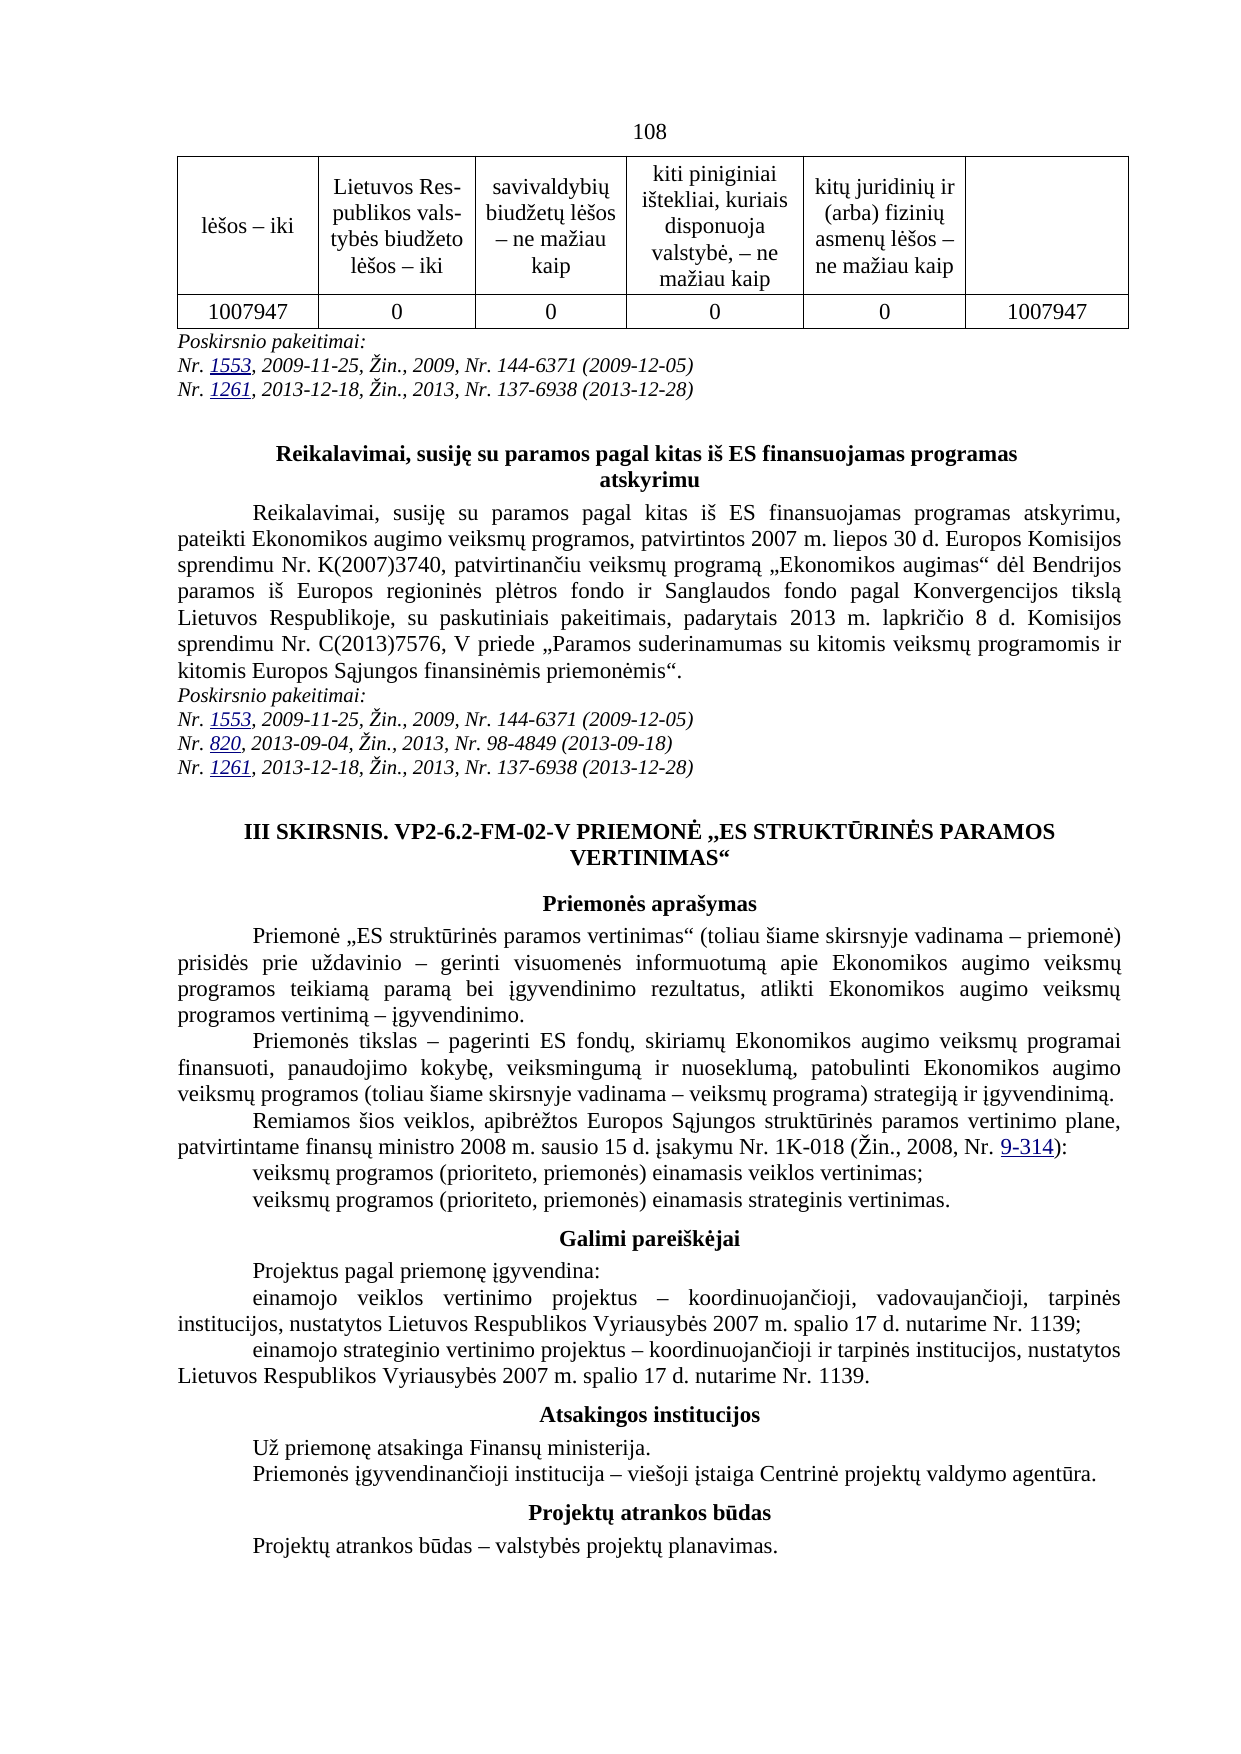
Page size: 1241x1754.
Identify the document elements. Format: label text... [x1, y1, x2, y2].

text Reikalavimai, susiję su paramos pagal kitas iš ES finansuojamas programas atskyrimu [177, 413, 1122, 492]
table_cell Lietuvos Res­publikos vals­tybės biudžeto lėšos – iki [319, 157, 475, 294]
table_cell 0 [319, 295, 475, 327]
text Nr. 1553, 2009-11-25, Žin., 2009, Nr. 144-6371 (2009-12-05) [177, 707, 1122, 731]
text einamojo strateginio vertinimo projektus – koordinuojančioji ir tarpinės institucijos, nustatytos Lietuvos Respublikos Vyriausybės 2007 m. spalio 17 d. nutarime Nr. 1139. [177, 1336, 1122, 1389]
text Projektus pagal priemonę įgyvendina: [177, 1257, 1122, 1283]
table_cell kitų juridinių ir (arba) fizinių asmenų lėšos – ne mažiau kaip [804, 157, 965, 294]
text Priemonės tikslas – pagerinti ES fondų, skiriamų Ekonomikos augimo veiksmų programai finansuoti, panaudojimo kokybę, veiksmingumą ir nuoseklumą, patobulinti Ekonomikos augimo veiksmų programos (toliau šiame skirsnyje vadinama – veiksmų programa) strategiją ir įgyvendinimą. [177, 1028, 1122, 1107]
text Už priemonę atsakinga Finansų ministerija. [177, 1434, 1122, 1460]
text Nr. 820, 2013-09-04, Žin., 2013, Nr. 98-4849 (2013-09-18) [177, 731, 1122, 755]
table_cell 0 [627, 295, 803, 327]
text Nr. 1261, 2013-12-18, Žin., 2013, Nr. 137-6938 (2013-12-28) [177, 377, 1122, 401]
table_cell 0 [476, 295, 626, 327]
text Projektų atrankos būdas – valstybės projektų planavimas. [177, 1532, 1122, 1558]
text Priemonės aprašymas [177, 889, 1122, 916]
text Nr. 1553, 2009-11-25, Žin., 2009, Nr. 144-6371 (2009-12-05) [177, 353, 1122, 377]
table_cell 1007947 [178, 295, 318, 327]
text veiksmų programos (prioriteto, priemonės) einamasis strateginis vertinimas. [177, 1186, 1122, 1212]
table_header [966, 157, 1128, 294]
text III SKIRSNIS. VP2-6.2-FM-02-V PRIEMONĖ ,,ES struktūrinės PARAMOS vertinimas“ [177, 818, 1122, 871]
text Projektų atrankos būdas [177, 1499, 1122, 1526]
table_cell savivaldybių biudžetų lėšos – ne mažiau kaip [476, 157, 626, 294]
table_cell 1007947 [966, 295, 1128, 327]
table_cell 0 [804, 295, 965, 327]
table_cell kiti piniginiai ištekliai, kuriais disponuoja valstybė, – ne mažiau kaip [627, 157, 803, 294]
text Poskirsnio pakeitimai: [177, 683, 1122, 707]
text Nr. 1261, 2013-12-18, Žin., 2013, Nr. 137-6938 (2013-12-28) [177, 755, 1122, 779]
text Priemonės įgyvendinančioji institucija – viešoji įstaiga Centrinė projektų valdymo agentūra. [177, 1460, 1122, 1487]
table_cell lėšos – iki [178, 157, 318, 294]
text Poskirsnio pakeitimai: [177, 329, 1122, 353]
text Priemonė „ES struktūrinės paramos vertinimas“ (toliau šiame skirsnyje vadinama – priemonė) prisidės prie uždavinio – gerinti visuomenės informuotumą apie Ekonomikos augimo veiksmų programos teikiamą paramą bei įgyvendinimo rezultatus, atlikti Ekonomikos augimo veiksmų programos vertinimą – įgyvendinimo. [177, 922, 1122, 1028]
text veiksmų programos (prioriteto, priemonės) einamasis veiklos vertinimas; [177, 1159, 1122, 1186]
text Reikalavimai, susiję su paramos pagal kitas iš ES finansuojamas programas atskyrimu, pateikti Ekonomikos augimo veiksmų programos, patvirtintos 2007 m. liepos 30 d. Europos Komisijos sprendimu Nr. K(2007)3740, patvirtinančiu veiksmų programą „Ekonomikos augimas“ dėl Bendrijos paramos iš Europos regioninės plėtros fondo ir Sanglaudos fondo pagal Konvergencijos tikslą Lietuvos Respublikoje, su paskutiniais pakeitimais, padarytais 2013 m. lapkričio 8 d. Komisijos sprendimu Nr. C(2013)7576, V priede „Paramos suderinamumas su kitomis veiksmų programomis ir kitomis Europos Sąjungos finansinėmis priemonėmis“. [177, 498, 1122, 683]
text einamojo veiklos vertinimo projektus – koordinuojančioji, vadovaujančioji, tarpinės institucijos, nustatytos Lietuvos Respublikos Vyriausybės 2007 m. spalio 17 d. nutarime Nr. 1139; [177, 1283, 1122, 1336]
text Galimi pareiškėjai [177, 1224, 1122, 1251]
text Remiamos šios veiklos, apibrėžtos Europos Sąjungos struktūrinės paramos vertinimo plane, patvirtintame finansų ministro 2008 m. sausio 15 d. įsakymu Nr. 1K-018 (Žin., 2008, Nr. 9-314): [177, 1107, 1122, 1159]
text Atsakingos institucijos [177, 1401, 1122, 1428]
